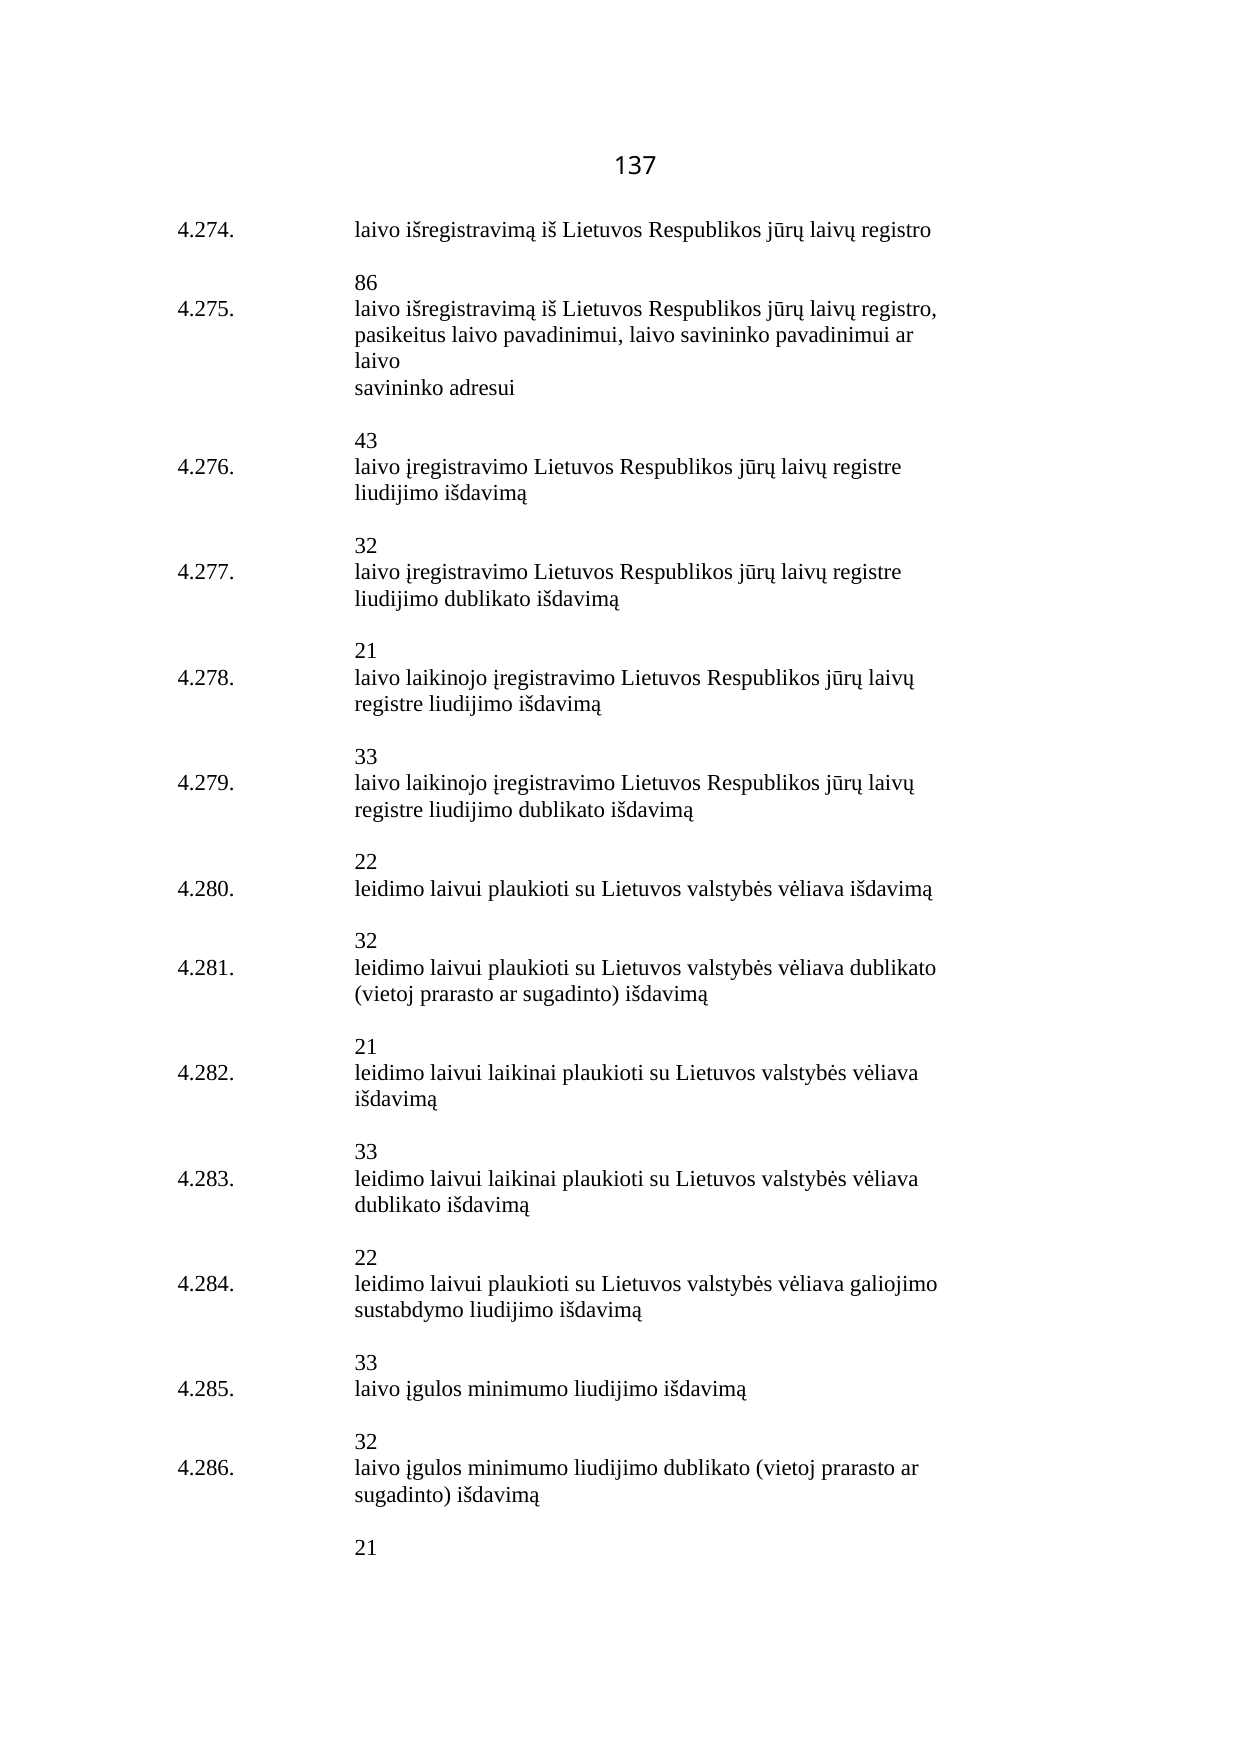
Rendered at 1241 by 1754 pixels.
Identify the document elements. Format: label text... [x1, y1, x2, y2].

text dublikato išdavimą 22 [354, 1191, 945, 1270]
text liudijimo išdavimą 32 [354, 479, 945, 558]
text 4.281. leidimo laivui plaukioti su Lietuvos valstybės vėliava dublikato [177, 954, 945, 980]
text 4.284. leidimo laivui plaukioti su Lietuvos valstybės vėliava galiojimo [177, 1270, 945, 1296]
text (vietoj prarasto ar sugadinto) išdavimą 21 [354, 980, 945, 1059]
text 4.286. laivo įgulos minimumo liudijimo dublikato (vietoj prarasto ar [177, 1454, 945, 1481]
text savininko adresui 43 [354, 374, 945, 453]
text registre liudijimo dublikato išdavimą 22 [354, 796, 945, 875]
text pasikeitus laivo pavadinimui, laivo savininko pavadinimui ar laivo [354, 321, 945, 374]
text 4.285. laivo įgulos minimumo liudijimo išdavimą 32 [177, 1375, 945, 1454]
text 4.283. leidimo laivui laikinai plaukioti su Lietuvos valstybės vėliava [177, 1164, 945, 1191]
text registre liudijimo išdavimą 33 [354, 690, 945, 769]
text sustabdymo liudijimo išdavimą 33 [354, 1296, 945, 1375]
text liudijimo dublikato išdavimą 21 [354, 585, 945, 664]
text išdavimą 33 [354, 1086, 945, 1164]
text 4.275. laivo išregistravimą iš Lietuvos Respublikos jūrų laivų registro, [177, 295, 945, 321]
text 4.277. laivo įregistravimo Lietuvos Respublikos jūrų laivų registre [177, 558, 945, 585]
text 4.282. leidimo laivui laikinai plaukioti su Lietuvos valstybės vėliava [177, 1059, 945, 1086]
text 4.280. leidimo laivui plaukioti su Lietuvos valstybės vėliava išdavimą 32 [177, 875, 945, 954]
text 4.278. laivo laikinojo įregistravimo Lietuvos Respublikos jūrų laivų [177, 664, 945, 690]
text 4.274. laivo išregistravimą iš Lietuvos Respublikos jūrų laivų registro 86 [177, 216, 945, 295]
text sugadinto) išdavimą 21 [354, 1481, 945, 1560]
text 4.279. laivo laikinojo įregistravimo Lietuvos Respublikos jūrų laivų [177, 769, 945, 796]
text 4.276. laivo įregistravimo Lietuvos Respublikos jūrų laivų registre [177, 453, 945, 479]
